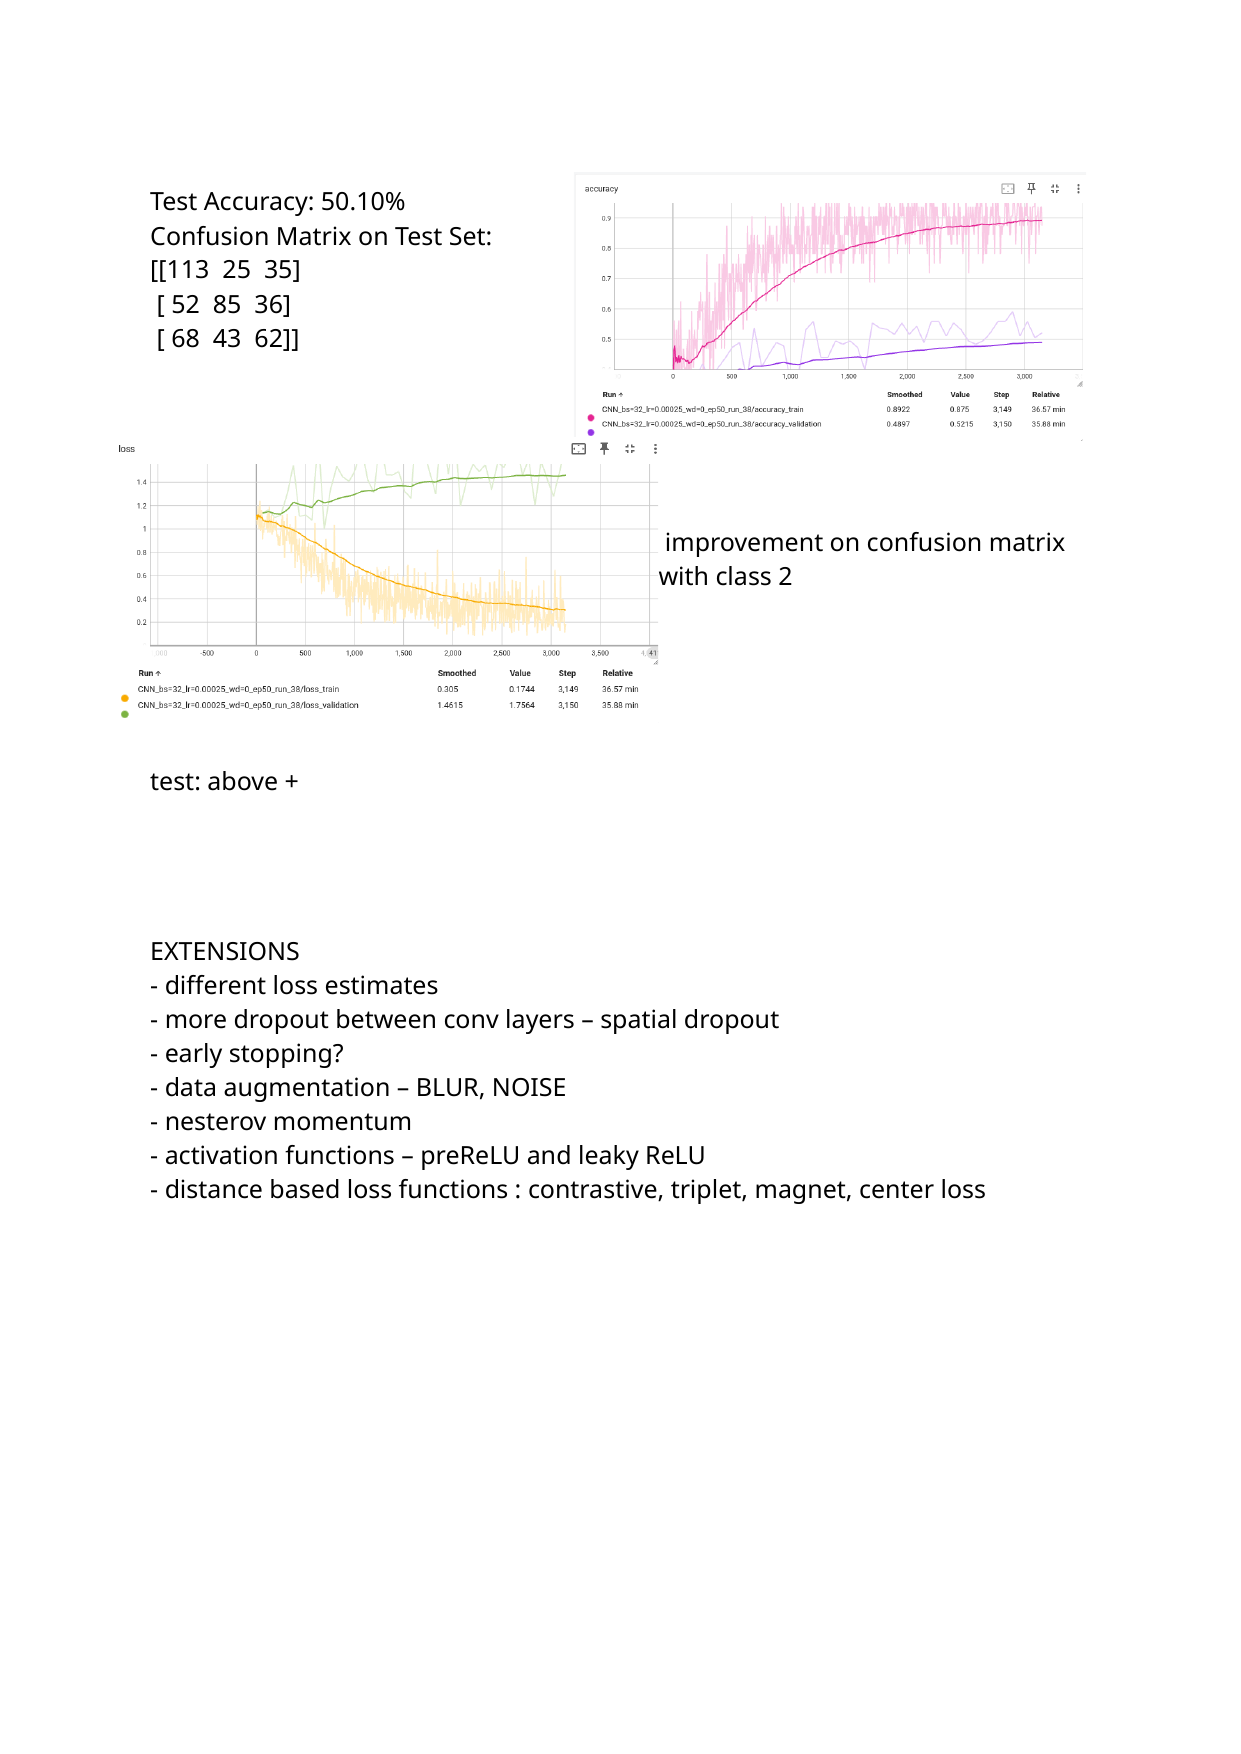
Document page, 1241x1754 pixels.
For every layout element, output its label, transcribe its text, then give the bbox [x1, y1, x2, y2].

text Confusion Matrix on Test Set: [150, 218, 573, 252]
text test: above + [150, 763, 1090, 797]
text improvement on confusion matrix with class 2 [659, 525, 1090, 593]
text EXTENSIONS [150, 933, 1090, 967]
text - data augmentation – BLUR, NOISE [150, 1070, 1090, 1104]
text Test Accuracy: 50.10% [150, 184, 573, 218]
text - activation functions – preReLU and leaky ReLU [150, 1138, 1090, 1172]
text - more dropout between conv layers – spatial dropout [150, 1002, 1090, 1036]
text [ 52 85 36] [150, 286, 573, 320]
text [[113 25 35] [150, 252, 573, 286]
text - different loss estimates [150, 967, 1090, 1002]
text [ 68 43 62]] [150, 320, 573, 354]
text - early stopping? [150, 1036, 1090, 1070]
text - nesterov momentum [150, 1104, 1090, 1138]
picture [113, 172, 1087, 723]
text - distance based loss functions : contrastive, triplet, magnet, center loss [150, 1172, 1090, 1206]
